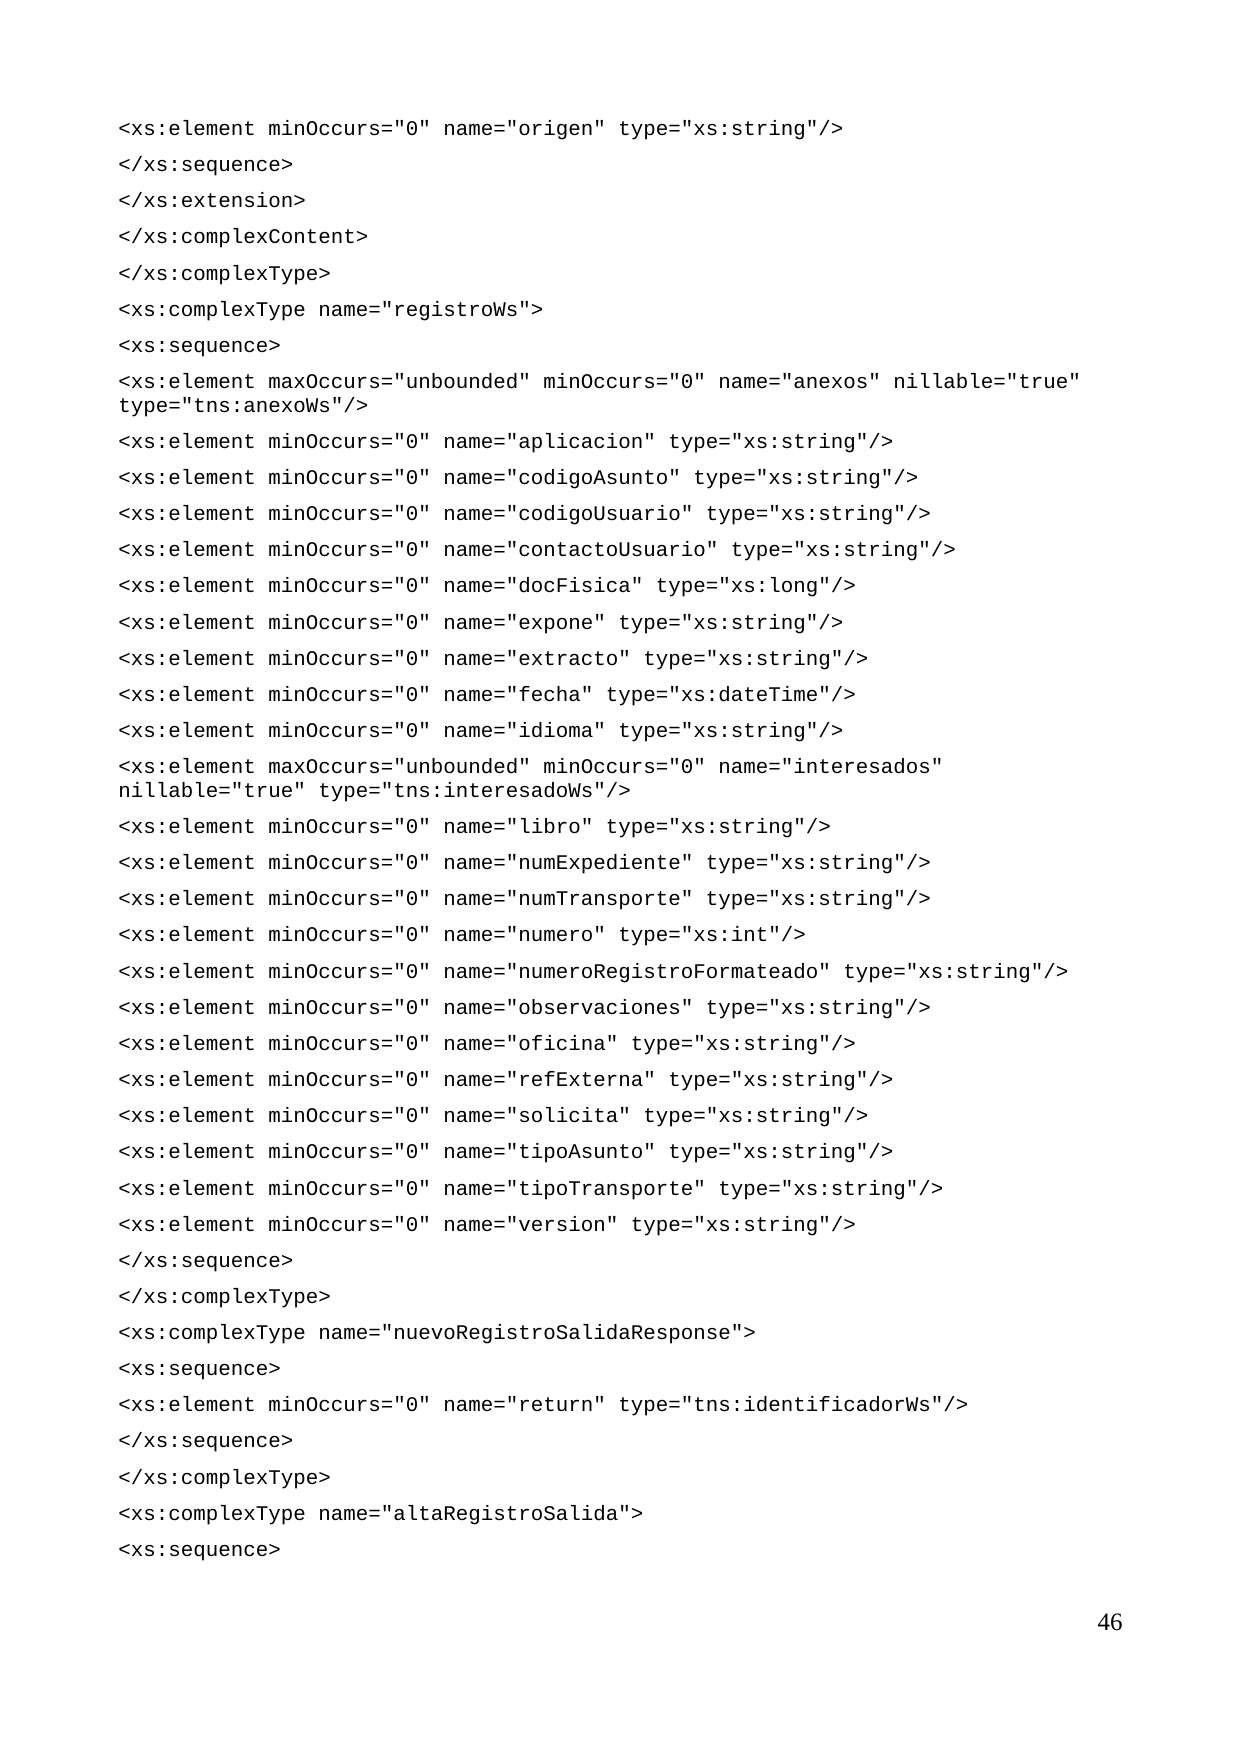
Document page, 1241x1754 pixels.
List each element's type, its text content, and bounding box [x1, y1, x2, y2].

text </xs:complexType> [118, 263, 1122, 286]
text <xs:element minOccurs="0" name="contactoUsuario" type="xs:string"/> [118, 539, 1122, 563]
text <xs:element maxOccurs="unbounded" minOccurs="0" name="interesados" nillable="true" type="tns:interesadoWs"/> [118, 756, 1122, 803]
text <xs:element minOccurs="0" name="fecha" type="xs:dateTime"/> [118, 684, 1122, 708]
text <xs:element minOccurs="0" name="tipoAsunto" type="xs:string"/> [118, 1141, 1122, 1165]
text <xs:element maxOccurs="unbounded" minOccurs="0" name="anexos" nillable="true" type="tns:anexoWs"/> [118, 371, 1122, 418]
text <xs:element minOccurs="0" name="oficina" type="xs:string"/> [118, 1033, 1122, 1057]
text <xs:element minOccurs="0" name="codigoAsunto" type="xs:string"/> [118, 467, 1122, 491]
text <xs:element minOccurs="0" name="tipoTransporte" type="xs:string"/> [118, 1177, 1122, 1201]
text </xs:complexType> [118, 1467, 1122, 1490]
text <xs:element minOccurs="0" name="numeroRegistroFormateado" type="xs:string"/> [118, 961, 1122, 984]
text <xs:element minOccurs="0" name="idioma" type="xs:string"/> [118, 720, 1122, 744]
text </xs:complexContent> [118, 227, 1122, 250]
text <xs:element minOccurs="0" name="numTransporte" type="xs:string"/> [118, 888, 1122, 912]
text </xs:sequence> [118, 1250, 1122, 1273]
text <xs:sequence> [118, 1358, 1122, 1382]
text <xs:element minOccurs="0" name="origen" type="xs:string"/> [118, 118, 1122, 142]
text <xs:element minOccurs="0" name="observaciones" type="xs:string"/> [118, 997, 1122, 1020]
text <xs:element minOccurs="0" name="libro" type="xs:string"/> [118, 816, 1122, 840]
text <xs:element minOccurs="0" name="numero" type="xs:int"/> [118, 924, 1122, 948]
text <xs:sequence> [118, 1539, 1122, 1563]
text <xs:element minOccurs="0" name="expone" type="xs:string"/> [118, 612, 1122, 635]
text <xs:sequence> [118, 335, 1122, 359]
text <xs:complexType name="registroWs"> [118, 299, 1122, 322]
text <xs:element minOccurs="0" name="docFisica" type="xs:long"/> [118, 576, 1122, 599]
text <xs:element minOccurs="0" name="aplicacion" type="xs:string"/> [118, 431, 1122, 454]
text <xs:complexType name="nuevoRegistroSalidaResponse"> [118, 1322, 1122, 1346]
text <xs:element minOccurs="0" name="extracto" type="xs:string"/> [118, 648, 1122, 671]
text </xs:extension> [118, 190, 1122, 214]
text <xs:complexType name="altaRegistroSalida"> [118, 1503, 1122, 1526]
text <xs:element minOccurs="0" name="numExpediente" type="xs:string"/> [118, 852, 1122, 876]
text <xs:element minOccurs="0" name="version" type="xs:string"/> [118, 1214, 1122, 1237]
text </xs:sequence> [118, 1431, 1122, 1454]
text </xs:sequence> [118, 154, 1122, 178]
text <xs:element minOccurs="0" name="solicita" type="xs:string"/> [118, 1105, 1122, 1129]
text <xs:element minOccurs="0" name="return" type="tns:identificadorWs"/> [118, 1394, 1122, 1418]
text <xs:element minOccurs="0" name="refExterna" type="xs:string"/> [118, 1069, 1122, 1093]
text <xs:element minOccurs="0" name="codigoUsuario" type="xs:string"/> [118, 503, 1122, 527]
text </xs:complexType> [118, 1286, 1122, 1309]
